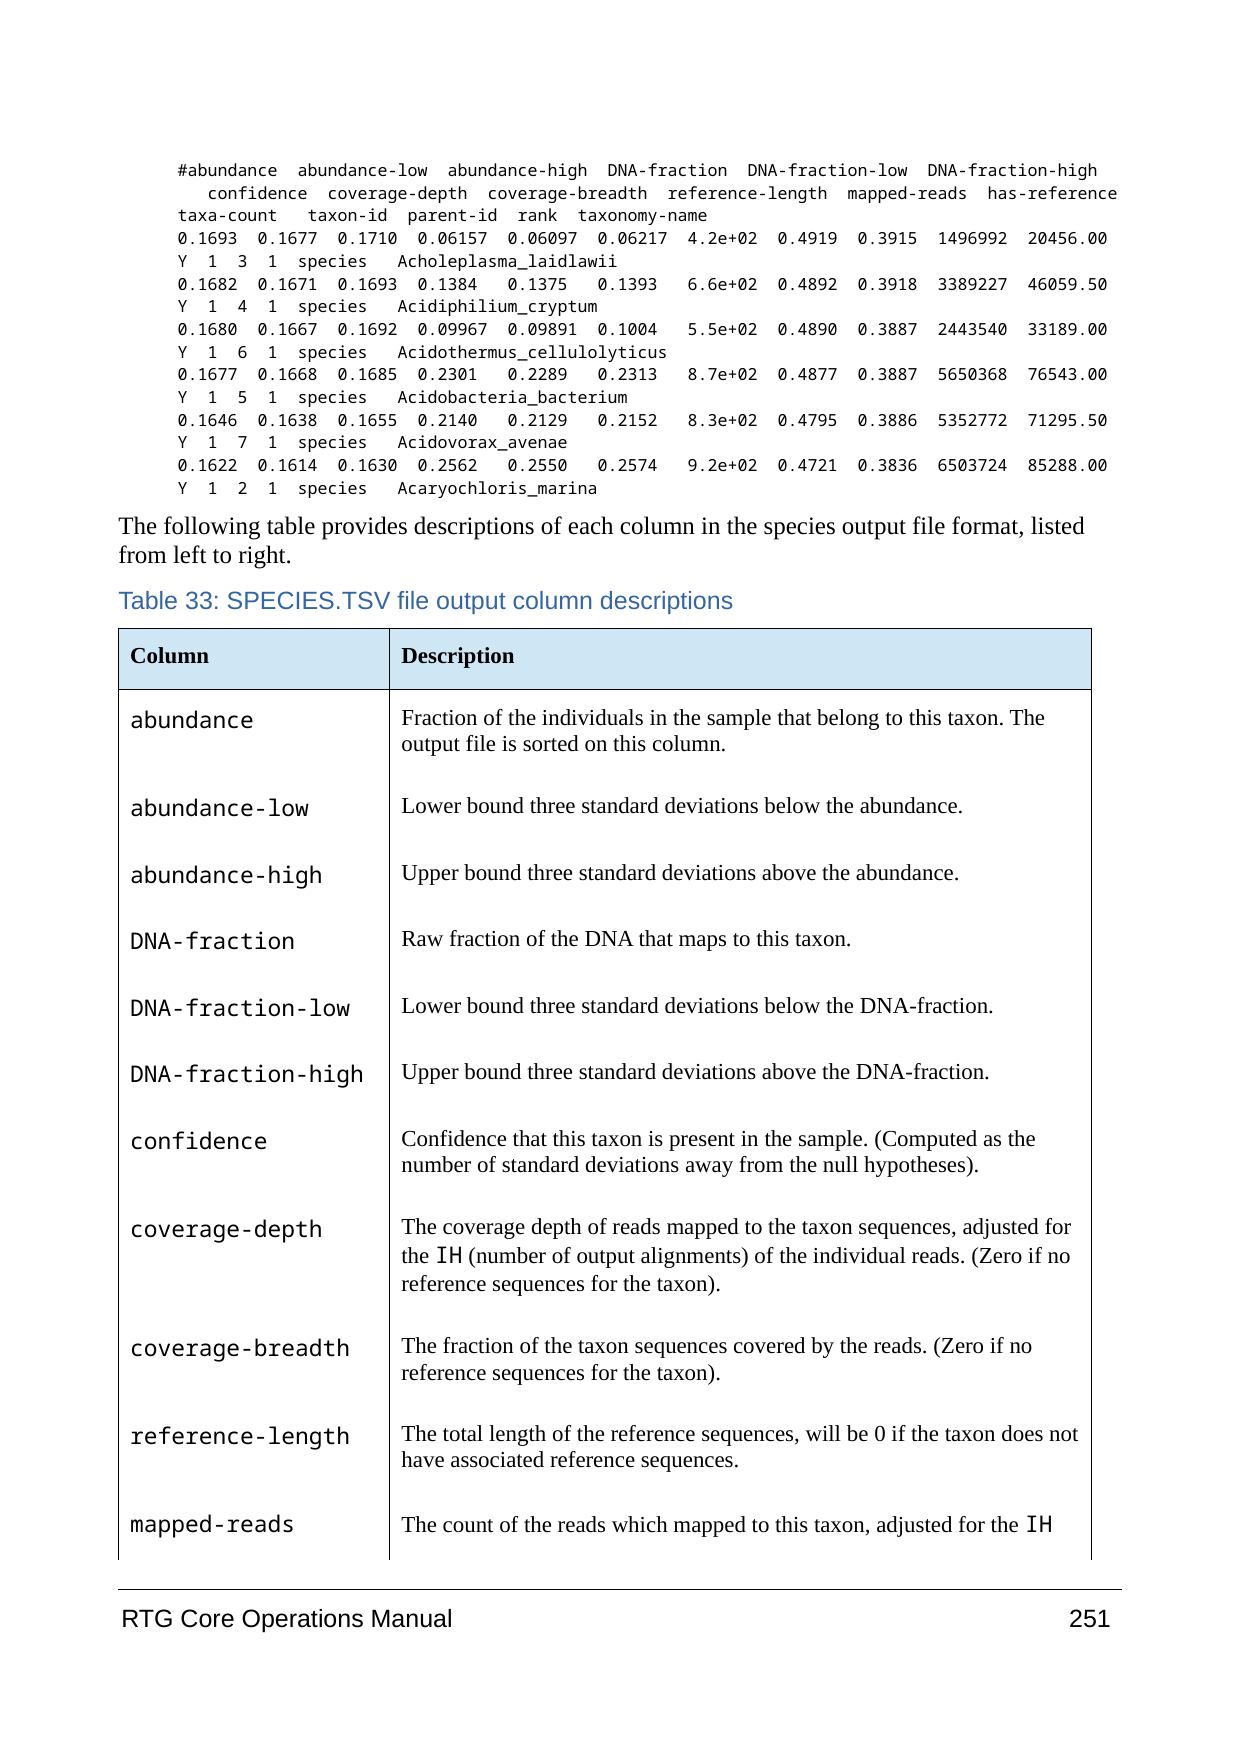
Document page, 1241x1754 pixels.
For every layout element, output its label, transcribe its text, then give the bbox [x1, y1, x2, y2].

table_cell abundance-high [119, 844, 389, 911]
text 0.1677 0.1668 0.1685 0.2301 0.2289 0.2313 8.7e+02 0.4877 0.3887 5650368 76543.00 Y 1 5 1 species Acidobacteria_bacterium [177, 363, 1122, 408]
text 0.1646 0.1638 0.1655 0.2140 0.2129 0.2152 8.3e+02 0.4795 0.3886 5352772 71295.50 Y 1 7 1 species Acidovorax_avenae [177, 408, 1122, 454]
table_cell DNA-fraction-low [119, 977, 389, 1044]
table_cell mapped-reads [119, 1494, 389, 1560]
table_cell coverage-depth [119, 1198, 389, 1317]
table_header Description [390, 629, 1091, 689]
table_cell Lower bound three standard deviations below the DNA-fraction. [390, 977, 1091, 1044]
text 0.1693 0.1677 0.1710 0.06157 0.06097 0.06217 4.2e+02 0.4919 0.3915 1496992 20456.00 Y 1 3 1 species Acholeplasma_laidlawii [177, 227, 1122, 272]
table_cell coverage-breadth [119, 1318, 389, 1406]
text The following table provides descriptions of each column in the species output file format, listed from left to right. [118, 511, 1122, 568]
table_cell Raw fraction of the DNA that maps to this taxon. [390, 911, 1091, 977]
table_cell Fraction of the individuals in the sample that belong to this taxon. The output file is sorted on this column. [390, 690, 1091, 777]
table_header Column [119, 629, 389, 689]
table_cell Upper bound three standard deviations above the DNA-fraction. [390, 1044, 1091, 1110]
table_cell The total length of the reference sequences, will be 0 if the taxon does not have associated reference sequences. [390, 1406, 1091, 1493]
table_cell The coverage depth of reads mapped to the taxon sequences, adjusted for the IH (number of output alignments) of the individual reads. (Zero if no reference sequences for the taxon). [390, 1198, 1091, 1317]
text 0.1622 0.1614 0.1630 0.2562 0.2550 0.2574 9.2e+02 0.4721 0.3836 6503724 85288.00 Y 1 2 1 species Acaryochloris_marina [177, 454, 1122, 499]
table_cell confidence [119, 1110, 389, 1198]
text 0.1682 0.1671 0.1693 0.1384 0.1375 0.1393 6.6e+02 0.4892 0.3918 3389227 46059.50 Y 1 4 1 species Acidiphilium_cryptum [177, 272, 1122, 318]
table_cell Lower bound three standard deviations below the abundance. [390, 778, 1091, 844]
text 0.1680 0.1667 0.1692 0.09967 0.09891 0.1004 5.5e+02 0.4890 0.3887 2443540 33189.00 Y 1 6 1 species Acidothermus_cellulolyticus [177, 318, 1122, 363]
table_cell reference-length [119, 1406, 389, 1493]
table_cell DNA-fraction-high [119, 1044, 389, 1110]
table_cell Confidence that this taxon is present in the sample. (Computed as the number of standard deviations away from the null hypotheses). [390, 1110, 1091, 1198]
table_cell The count of the reads which mapped to this taxon, adjusted for the IH [390, 1494, 1091, 1560]
table_cell Upper bound three standard deviations above the abundance. [390, 844, 1091, 911]
table_cell DNA-fraction [119, 911, 389, 977]
table_cell The fraction of the taxon sequences covered by the reads. (Zero if no reference sequences for the taxon). [390, 1318, 1091, 1406]
table_cell abundance-low [119, 778, 389, 844]
table_cell abundance [119, 690, 389, 777]
text Table 33: SPECIES.TSV file output column descriptions [118, 586, 1122, 615]
text #abundance abundance-low abundance-high DNA-fraction DNA-fraction-low DNA-fraction-high confidence coverage-depth coverage-breadth reference-length mapped-reads has-reference taxa-count taxon-id parent-id rank taxonomy-name [177, 159, 1122, 227]
